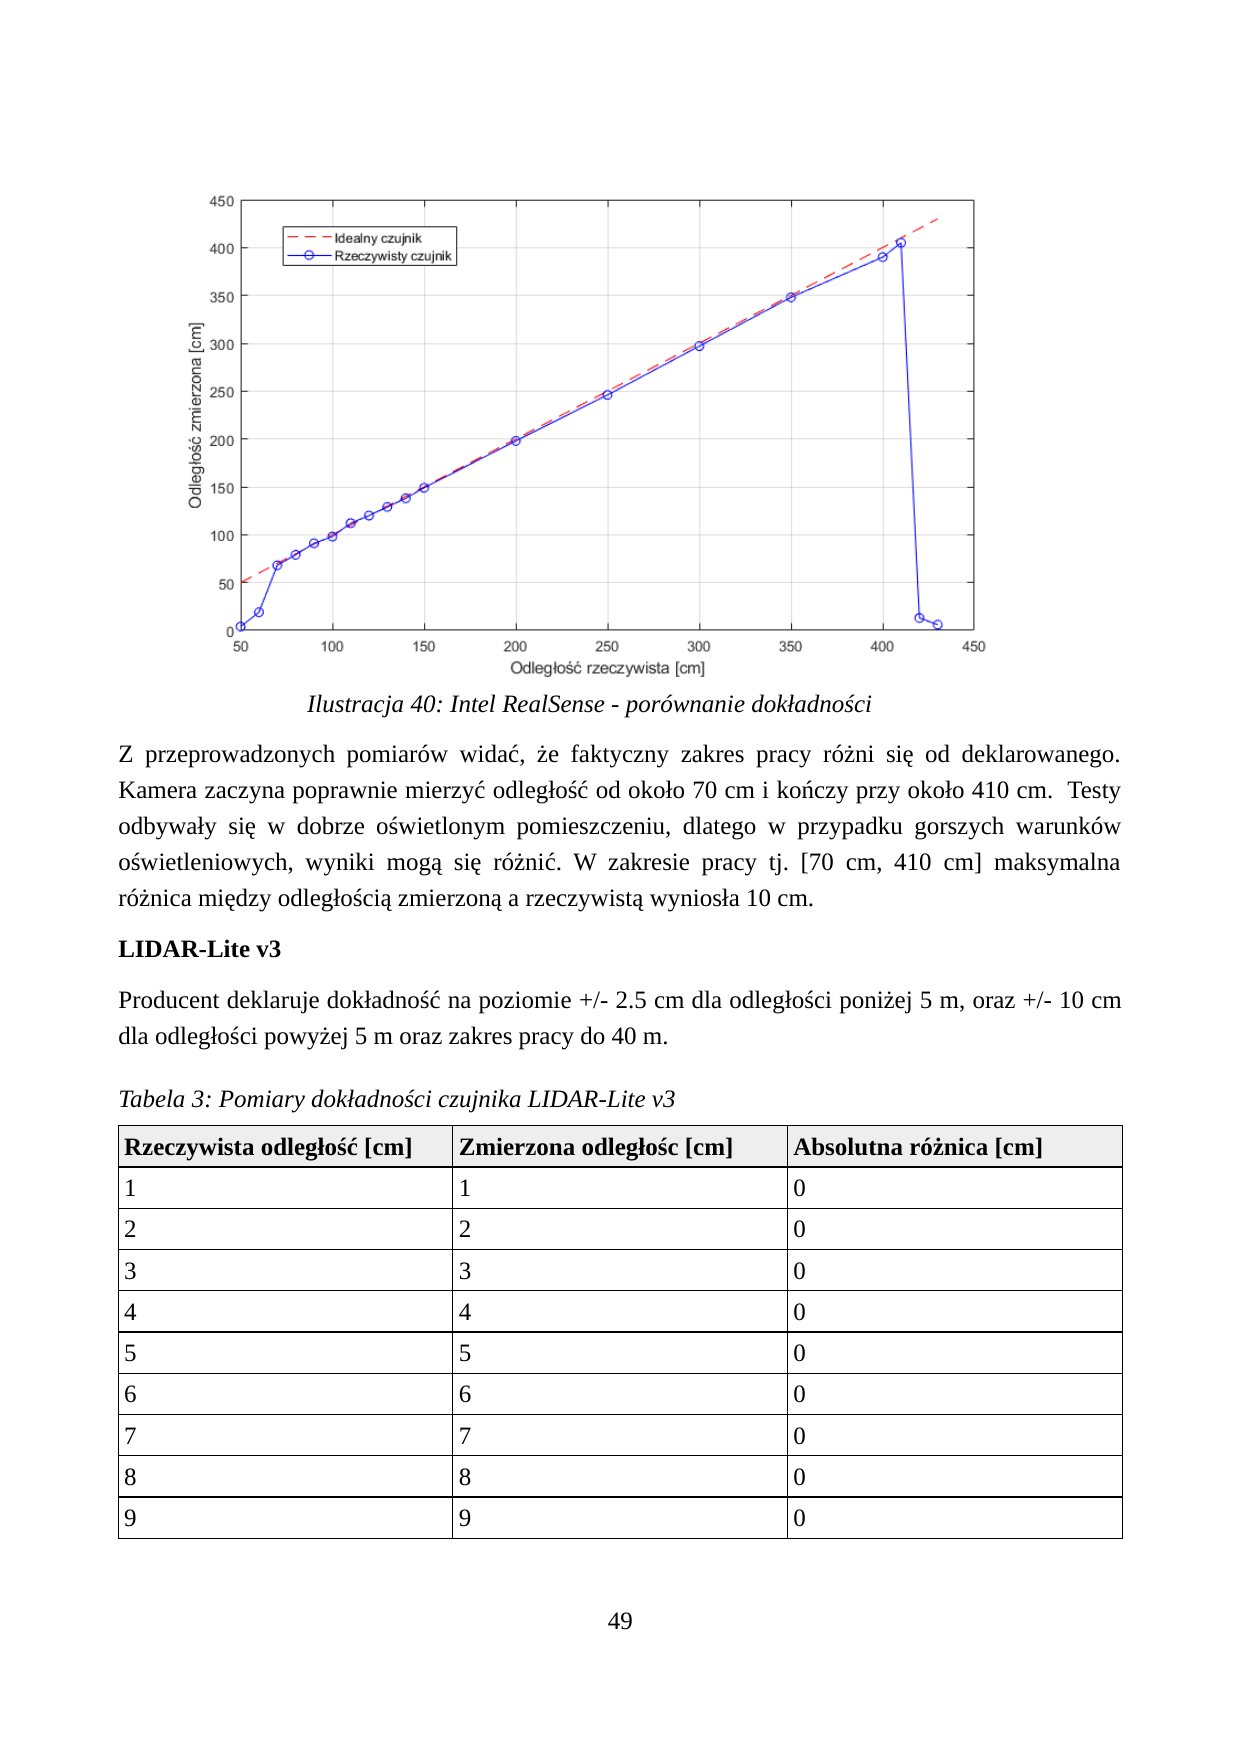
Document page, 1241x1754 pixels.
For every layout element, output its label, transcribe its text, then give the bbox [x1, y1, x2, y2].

table_cell 6 [119, 1374, 452, 1414]
table_cell 9 [453, 1498, 787, 1538]
table_cell 8 [119, 1456, 452, 1496]
text Z przeprowadzonych pomiarów widać, że faktyczny zakres pracy różni się od deklarowanego. Kamera zaczyna poprawnie mierzyć odległość od około 70 cm i kończy przy około 410 cm. Testy odbywały się w dobrze oświetlonym pomieszczeniu, dlatego w przypadku gorszych warunków oświetleniowych, wyniki mogą się różnić. W zakresie pracy tj. [70 cm, 410 cm] maksymalna różnica między odległością zmierzoną a rzeczywistą wyniosła 10 cm. [118, 739, 1122, 912]
table_cell 8 [453, 1456, 787, 1496]
table_cell 0 [788, 1415, 1122, 1455]
text Tabela 3: Pomiary dokładności czujnika LIDAR-Lite v3 [118, 1084, 1122, 1113]
table_cell 0 [788, 1333, 1122, 1373]
table_cell 0 [788, 1374, 1122, 1414]
table_cell 0 [788, 1209, 1122, 1249]
table_header Zmierzona odległośc [cm] [453, 1126, 787, 1166]
picture [118, 160, 1063, 689]
table_cell 5 [119, 1333, 452, 1373]
table_cell 7 [119, 1415, 452, 1455]
table_cell 0 [788, 1168, 1122, 1208]
table_cell 0 [788, 1250, 1122, 1290]
table_cell 2 [119, 1209, 452, 1249]
text LIDAR-Lite v3 [118, 934, 1122, 963]
table_cell 5 [453, 1333, 787, 1373]
table_header Absolutna różnica [cm] [788, 1126, 1122, 1166]
table_cell 6 [453, 1374, 787, 1414]
table_cell 3 [119, 1250, 452, 1290]
table_cell 1 [119, 1168, 452, 1208]
table_cell 0 [788, 1291, 1122, 1331]
table_cell 7 [453, 1415, 787, 1455]
text Ilustracja 40: Intel RealSense - porównanie dokładności [118, 689, 1063, 718]
table_cell 3 [453, 1250, 787, 1290]
table_cell 4 [453, 1291, 787, 1331]
table_cell 0 [788, 1498, 1122, 1538]
table_cell 4 [119, 1291, 452, 1331]
table_header Rzeczywista odległość [cm] [119, 1126, 452, 1166]
table_cell 1 [453, 1168, 787, 1208]
table_cell 9 [119, 1498, 452, 1538]
text Producent deklaruje dokładność na poziomie +/- 2.5 cm dla odległości poniżej 5 m, oraz +/- 10 cm dla odległości powyżej 5 m oraz zakres pracy do 40 m. [118, 985, 1122, 1049]
table_cell 2 [453, 1209, 787, 1249]
table_cell 0 [788, 1456, 1122, 1496]
